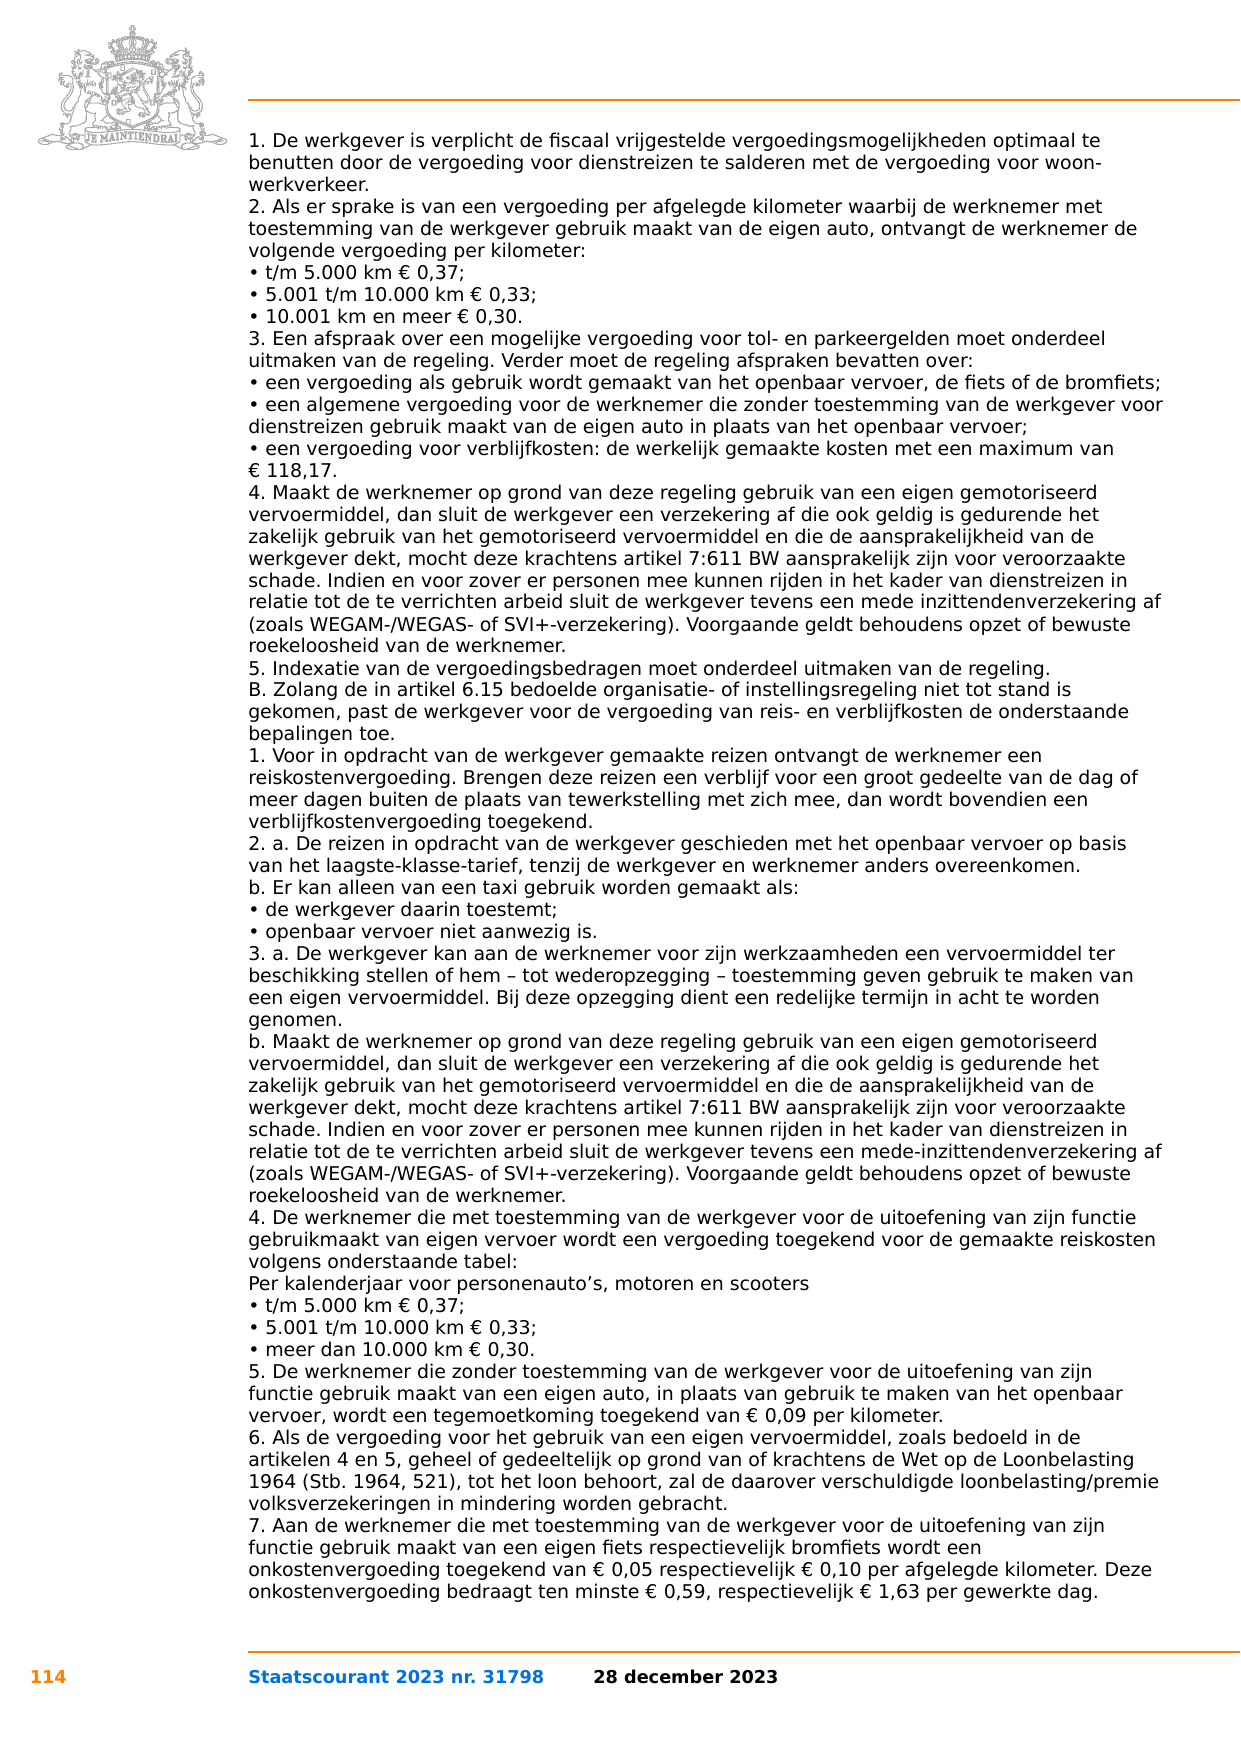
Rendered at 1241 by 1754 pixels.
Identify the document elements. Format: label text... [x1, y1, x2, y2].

text • de werkgever daarin toestemt; [248, 899, 1163, 921]
text Per kalenderjaar voor personenauto’s, motoren en scooters [248, 1273, 1163, 1295]
text • meer dan 10.000 km € 0,30. [248, 1339, 1163, 1361]
text 3. a. De werkgever kan aan de werknemer voor zijn werkzaamheden een vervoermiddel ter beschikking stellen of hem – tot wederopzegging – toestemming geven gebruik te maken van een eigen vervoermiddel. Bij deze opzegging dient een redelijke termijn in acht te worden genomen. [248, 943, 1163, 1031]
text 2. a. De reizen in opdracht van de werkgever geschieden met het openbaar vervoer op basis van het laagste-klasse-tarief, tenzij de werkgever en werknemer anders overeenkomen. [248, 833, 1163, 877]
text 2. Als er sprake is van een vergoeding per afgelegde kilometer waarbij de werknemer met toestemming van de werkgever gebruik maakt van de eigen auto, ontvangt de werknemer de volgende vergoeding per kilometer: [248, 196, 1163, 262]
text • 5.001 t/m 10.000 km € 0,33; [248, 284, 1163, 306]
text 3. Een afspraak over een mogelijke vergoeding voor tol- en parkeergelden moet onderdeel uitmaken van de regeling. Verder moet de regeling afspraken bevatten over: [248, 328, 1163, 372]
text B. Zolang de in artikel 6.15 bedoelde organisatie- of instellingsregeling niet tot stand is gekomen, past de werkgever voor de vergoeding van reis- en verblijfkosten de onderstaande bepalingen toe. [248, 679, 1163, 745]
text • 5.001 t/m 10.000 km € 0,33; [248, 1317, 1163, 1339]
text • een vergoeding als gebruik wordt gemaakt van het openbaar vervoer, de fiets of de bromfiets; [248, 372, 1163, 394]
text 4. De werknemer die met toestemming van de werkgever voor de uitoefening van zijn functie gebruikmaakt van eigen vervoer wordt een vergoeding toegekend voor de gemaakte reiskosten volgens onderstaande tabel: [248, 1207, 1163, 1273]
text 5. Indexatie van de vergoedingsbedragen moet onderdeel uitmaken van de regeling. [248, 657, 1163, 679]
text 6. Als de vergoeding voor het gebruik van een eigen vervoermiddel, zoals bedoeld in de artikelen 4 en 5, geheel of gedeeltelijk op grond van of krachtens de Wet op de Loonbelasting 1964 (Stb. 1964, 521), tot het loon behoort, zal de daarover verschuldigde loonbelasting/premie volksverzekeringen in mindering worden gebracht. [248, 1427, 1163, 1514]
text b. Maakt de werknemer op grond van deze regeling gebruik van een eigen gemotoriseerd vervoermiddel, dan sluit de werkgever een verzekering af die ook geldig is gedurende het zakelijk gebruik van het gemotoriseerd vervoermiddel en die de aansprakelijkheid van de werkgever dekt, mocht deze krachtens artikel 7:611 BW aansprakelijk zijn voor veroorzaakte schade. Indien en voor zover er personen mee kunnen rijden in het kader van dienstreizen in relatie tot de te verrichten arbeid sluit de werkgever tevens een mede-inzittendenverzekering af (zoals WEGAM-/WEGAS- of SVI+-verzekering). Voorgaande geldt behoudens opzet of bewuste roekeloosheid van de werknemer. [248, 1031, 1163, 1207]
text 5. De werknemer die zonder toestemming van de werkgever voor de uitoefening van zijn functie gebruik maakt van een eigen auto, in plaats van gebruik te maken van het openbaar vervoer, wordt een tegemoetkoming toegekend van € 0,09 per kilometer. [248, 1361, 1163, 1427]
text • een vergoeding voor verblijfkosten: de werkelijk gemaakte kosten met een maximum van € 118,17. [248, 438, 1163, 482]
text • 10.001 km en meer € 0,30. [248, 306, 1163, 328]
picture [38, 25, 227, 150]
text • openbaar vervoer niet aanwezig is. [248, 921, 1163, 943]
text b. Er kan alleen van een taxi gebruik worden gemaakt als: [248, 877, 1163, 899]
text 1. De werkgever is verplicht de fiscaal vrijgestelde vergoedingsmogelijkheden optimaal te benutten door de vergoeding voor dienstreizen te salderen met de vergoeding voor woon-werkverkeer. [248, 130, 1163, 196]
text 1. Voor in opdracht van de werkgever gemaakte reizen ontvangt de werknemer een reiskostenvergoeding. Brengen deze reizen een verblijf voor een groot gedeelte van de dag of meer dagen buiten de plaats van tewerkstelling met zich mee, dan wordt bovendien een verblijfkostenvergoeding toegekend. [248, 745, 1163, 833]
text • t/m 5.000 km € 0,37; [248, 1295, 1163, 1317]
text • t/m 5.000 km € 0,37; [248, 262, 1163, 284]
text 4. Maakt de werknemer op grond van deze regeling gebruik van een eigen gemotoriseerd vervoermiddel, dan sluit de werkgever een verzekering af die ook geldig is gedurende het zakelijk gebruik van het gemotoriseerd vervoermiddel en die de aansprakelijkheid van de werkgever dekt, mocht deze krachtens artikel 7:611 BW aansprakelijk zijn voor veroorzaakte schade. Indien en voor zover er personen mee kunnen rijden in het kader van dienstreizen in relatie tot de te verrichten arbeid sluit de werkgever tevens een mede inzittendenverzekering af (zoals WEGAM-/WEGAS- of SVI+-verzekering). Voorgaande geldt behoudens opzet of bewuste roekeloosheid van de werknemer. [248, 482, 1163, 657]
text 7. Aan de werknemer die met toestemming van de werkgever voor de uitoefening van zijn functie gebruik maakt van een eigen fiets respectievelijk bromfiets wordt een onkostenvergoeding toegekend van € 0,05 respectievelijk € 0,10 per afgelegde kilometer. Deze onkostenvergoeding bedraagt ten minste € 0,59, respectievelijk € 1,63 per gewerkte dag. [248, 1514, 1163, 1602]
text • een algemene vergoeding voor de werknemer die zonder toestemming van de werkgever voor dienstreizen gebruik maakt van de eigen auto in plaats van het openbaar vervoer; [248, 394, 1163, 438]
